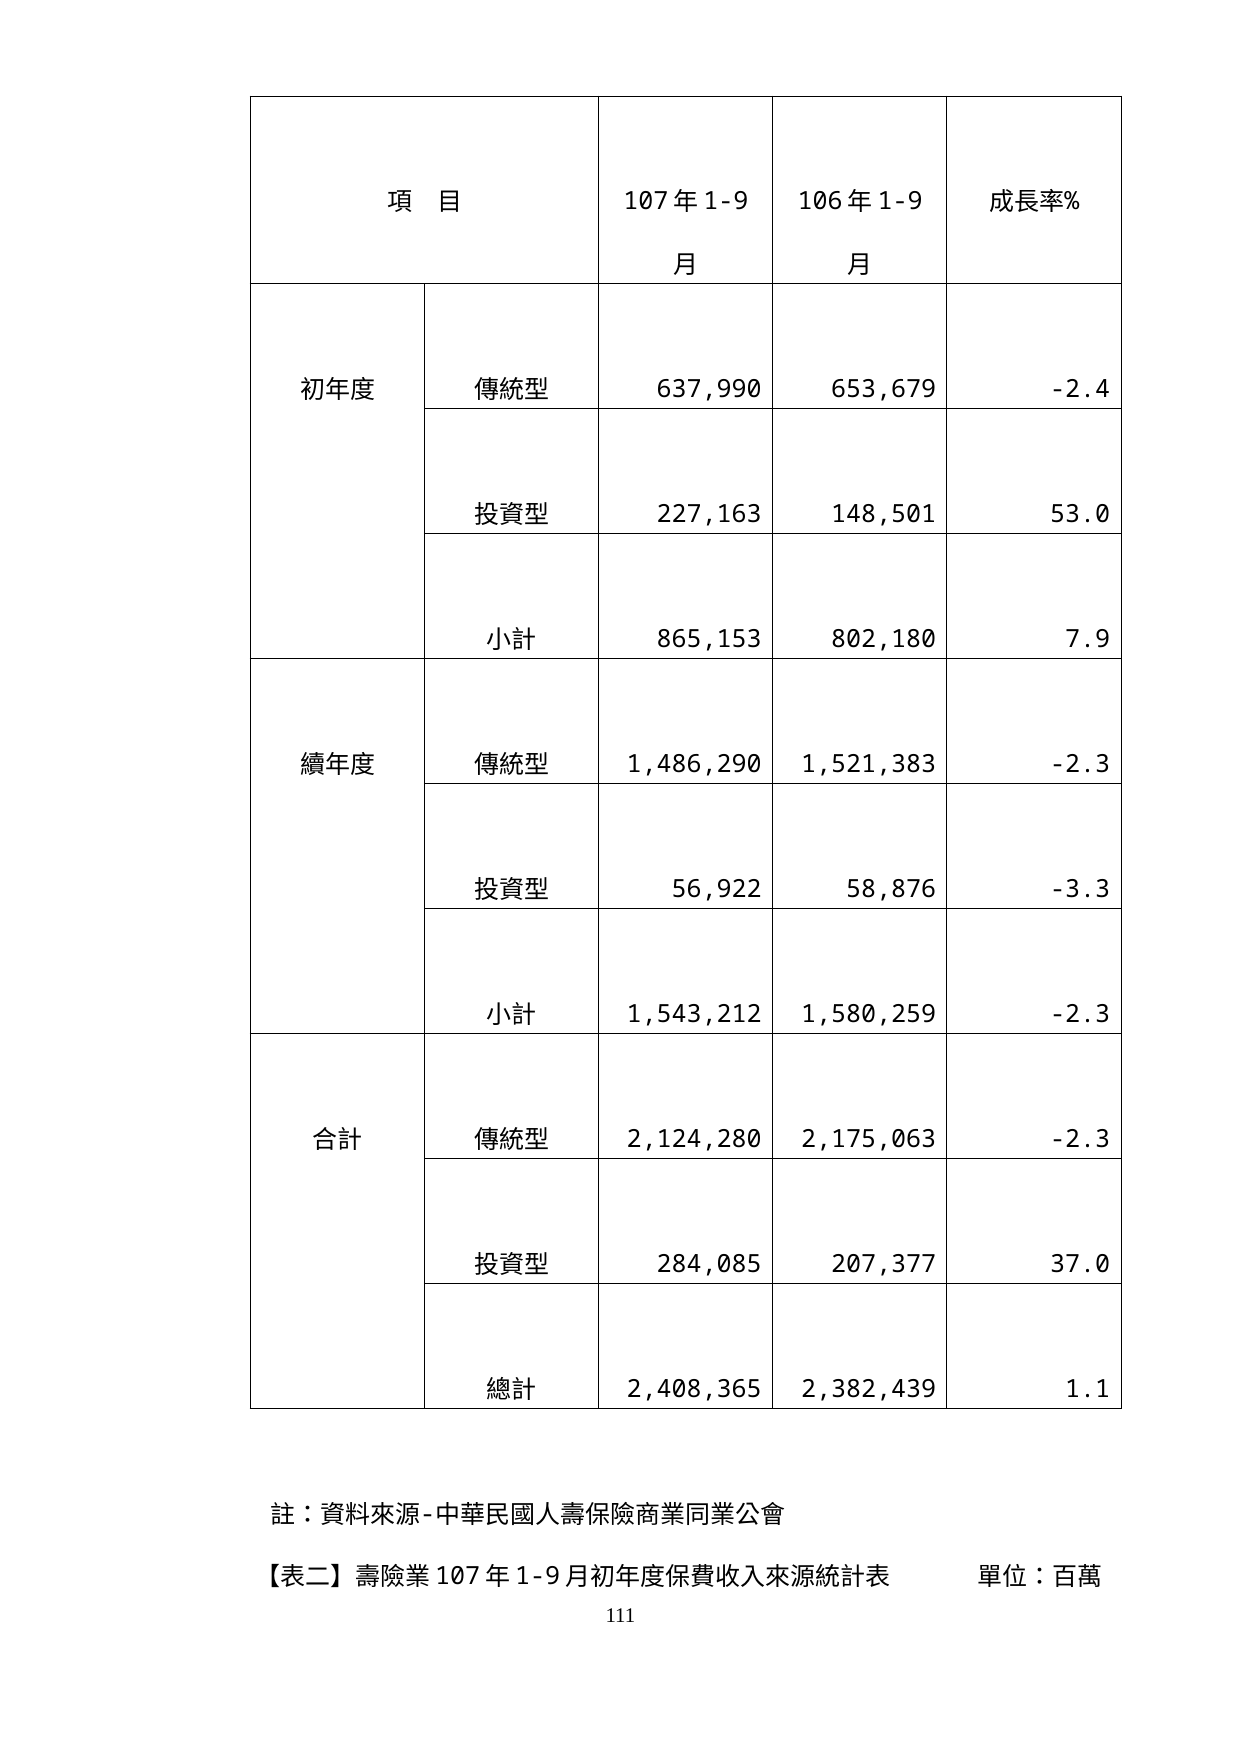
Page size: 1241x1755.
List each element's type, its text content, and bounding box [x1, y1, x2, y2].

table_cell 小計 [425, 909, 598, 1033]
table_cell 227,163 [599, 409, 772, 533]
table_cell 58,876 [773, 784, 946, 908]
table_cell 初年度 [251, 284, 424, 658]
table_cell 小計 [425, 534, 598, 658]
table_cell 2,124,280 [599, 1034, 772, 1158]
table_cell 1.1 [947, 1284, 1121, 1408]
table_cell 802,180 [773, 534, 946, 658]
table_cell 2,408,365 [599, 1284, 772, 1408]
table_cell 投資型 [425, 1159, 598, 1283]
table_cell 637,990 [599, 284, 772, 408]
table_cell 653,679 [773, 284, 946, 408]
table_cell 56,922 [599, 784, 772, 908]
table_cell 1,580,259 [773, 909, 946, 1033]
table_cell 284,085 [599, 1159, 772, 1283]
table_cell 2,382,439 [773, 1284, 946, 1408]
table_cell 1,521,383 [773, 659, 946, 783]
table_cell 投資型 [425, 409, 598, 533]
table_cell 傳統型 [425, 659, 598, 783]
table_header 107年1-9月 [599, 97, 772, 283]
table_cell -3.3 [947, 784, 1121, 908]
table_cell 148,501 [773, 409, 946, 533]
table_cell 1,486,290 [599, 659, 772, 783]
table_cell 53.0 [947, 409, 1121, 533]
table_cell -2.4 [947, 284, 1121, 408]
table_cell 207,377 [773, 1159, 946, 1283]
table_cell 續年度 [251, 659, 424, 1033]
table_header 項 目 [251, 97, 598, 283]
table_header 106年1-9月 [773, 97, 946, 283]
table_cell 傳統型 [425, 284, 598, 408]
table_cell -2.3 [947, 1034, 1121, 1158]
table_cell 1,543,212 [599, 909, 772, 1033]
table_cell 總計 [425, 1284, 598, 1408]
table_cell 合計 [251, 1034, 424, 1408]
table_header 成長率% [947, 97, 1121, 283]
table_cell 37.0 [947, 1159, 1121, 1283]
table_cell -2.3 [947, 659, 1121, 783]
table_cell 7.9 [947, 534, 1121, 658]
table_cell 2,175,063 [773, 1034, 946, 1158]
table_cell 865,153 [599, 534, 772, 658]
table_cell 傳統型 [425, 1034, 598, 1158]
table_cell -2.3 [947, 909, 1121, 1033]
table_cell 投資型 [425, 784, 598, 908]
text 【表二】壽險業107年1-9月初年度保費收入來源統計表 單位：百萬 [120, 1533, 1120, 1596]
text 註：資料來源-中華民國人壽保險商業同業公會 [120, 1471, 1120, 1533]
